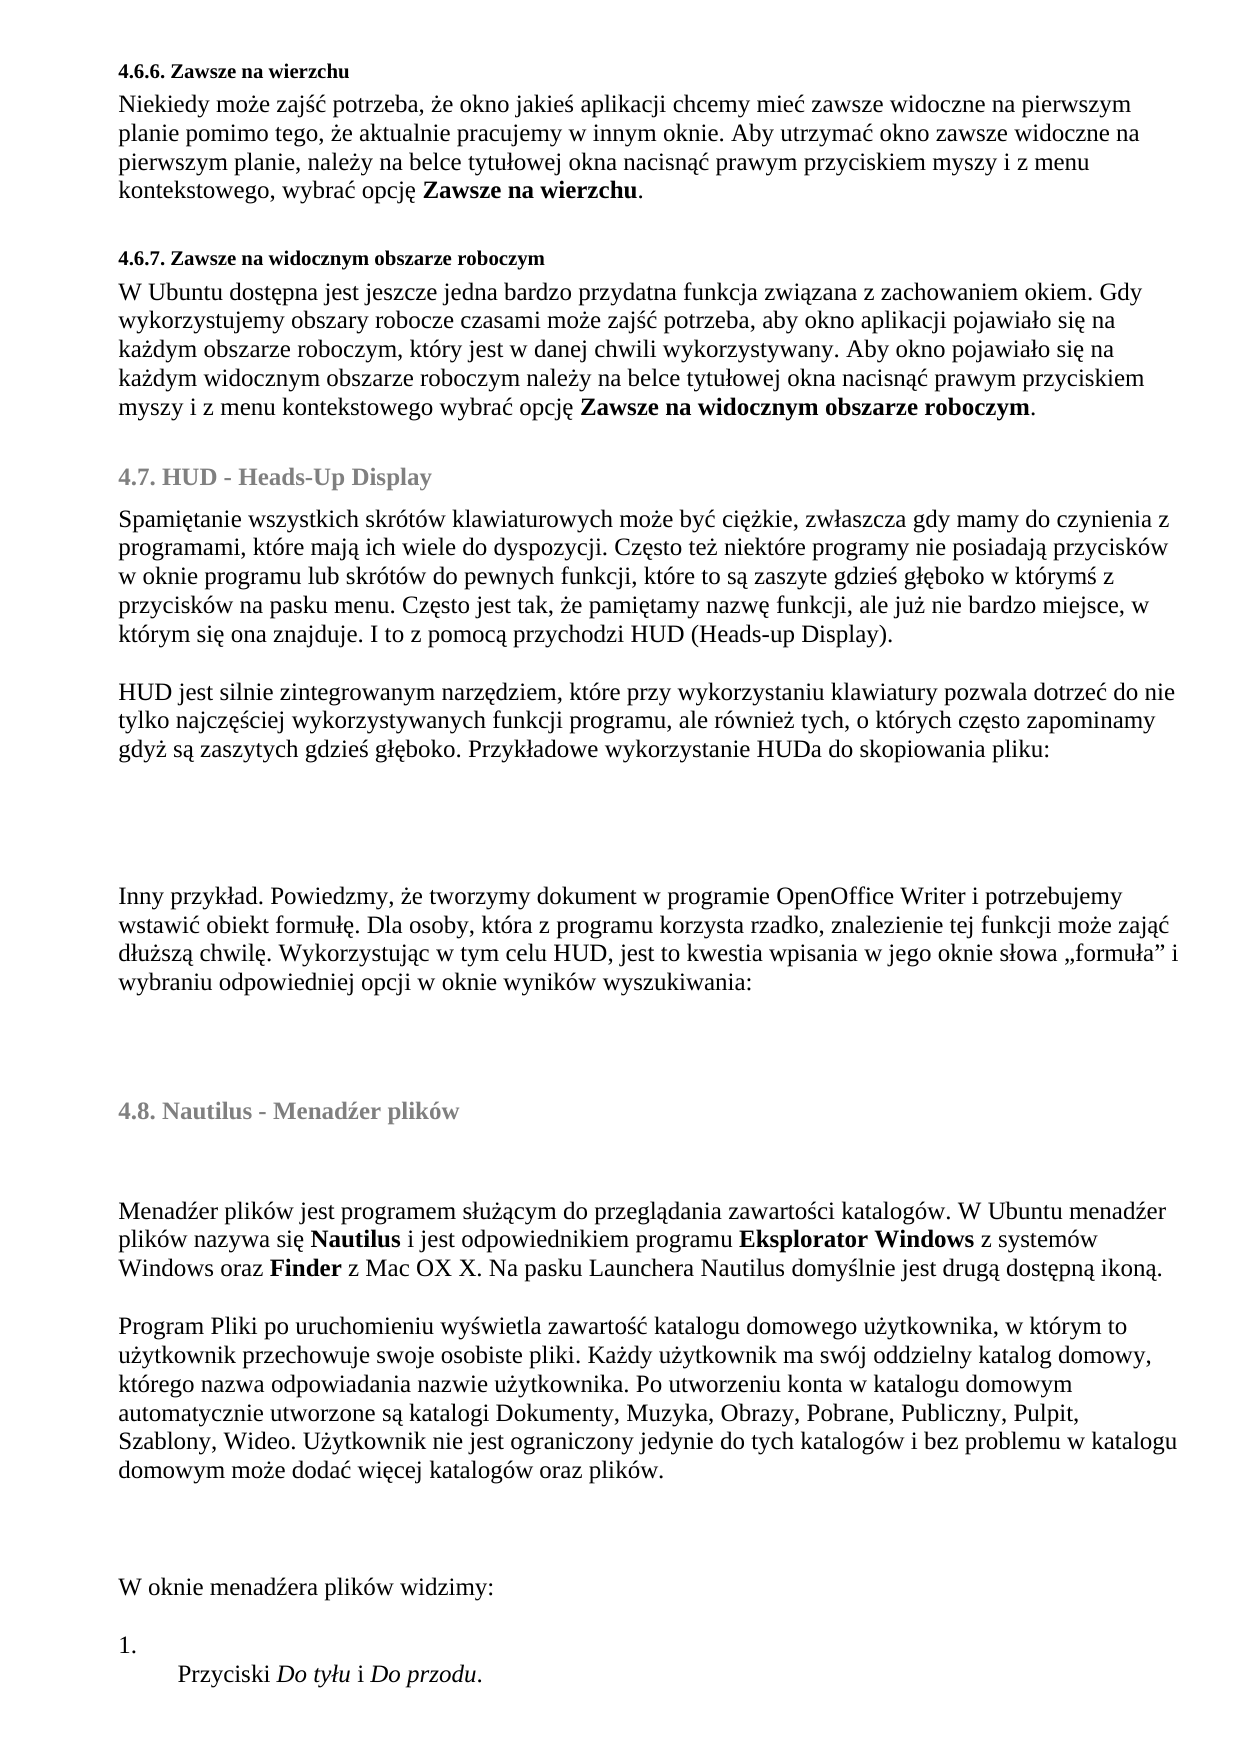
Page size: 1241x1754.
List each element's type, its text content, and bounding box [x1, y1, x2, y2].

text Spamiętanie wszystkich skrótów klawiaturowych może być ciężkie, zwłaszcza gdy mamy do czynienia z programami, które mają ich wiele do dyspozycji. Często też niektóre programy nie posiadają przycisków w oknie programu lub skrótów do pewnych funkcji, które to są zaszyte gdzieś głęboko w którymś z przycisków na pasku menu. Często jest tak, że pamiętamy nazwę funkcji, ale już nie bardzo miejsce, w którym się ona znajduje. I to z pomocą przychodzi HUD (Heads-up Display). [118, 504, 1181, 647]
subtitle 4.6.6. Zawsze na wierzchu [118, 59, 1181, 83]
text Niekiedy może zajść potrzeba, że okno jakieś aplikacji chcemy mieć zawsze widoczne na pierwszym planie pomimo tego, że aktualnie pracujemy w innym oknie. Aby utrzymać okno zawsze widoczne na pierwszym planie, należy na belce tytułowej okna nacisnąć prawym przyciskiem myszy i z menu kontekstowego, wybrać opcję Zawsze na wierzchu. [118, 89, 1181, 204]
text Menadźer plików jest programem służącym do przeglądania zawartości katalogów. W Ubuntu menadźer plików nazywa się Nautilus i jest odpowiednikiem programu Eksplorator Windows z systemów Windows oraz Finder z Mac OX X. Na pasku Launchera Nautilus domyślnie jest drugą dostępną ikoną. [118, 1196, 1181, 1282]
text Inny przykład. Powiedzmy, że tworzymy dokument w programie OpenOffice Writer i potrzebujemy wstawić obiekt formułę. Dla osoby, która z programu korzysta rzadko, znalezienie tej funkcji może zająć dłuższą chwilę. Wykorzystując w tym celu HUD, jest to kwestia wpisania w jego oknie słowa „formuła” i wybraniu odpowiedniej opcji w oknie wyników wyszukiwania: [118, 881, 1181, 996]
list 1. [118, 1630, 1181, 1659]
subtitle 4.8. Nautilus - Menadźer plików [118, 1096, 1181, 1125]
text HUD jest silnie zintegrowanym narzędziem, które przy wykorzystaniu klawiatury pozwala dotrzeć do nie tylko najczęściej wykorzystywanych funkcji programu, ale również tych, o których często zapominamy gdyż są zaszytych gdzieś głęboko. Przykładowe wykorzystanie HUDa do skopiowania pliku: [118, 677, 1181, 763]
text W Ubuntu dostępna jest jeszcze jedna bardzo przydatna funkcja związana z zachowaniem okiem. Gdy wykorzystujemy obszary robocze czasami może zajść potrzeba, aby okno aplikacji pojawiało się na każdym obszarze roboczym, który jest w danej chwili wykorzystywany. Aby okno pojawiało się na każdym widocznym obszarze roboczym należy na belce tytułowej okna nacisnąć prawym przyciskiem myszy i z menu kontekstowego wybrać opcję Zawsze na widocznym obszarze roboczym. [118, 277, 1181, 420]
list Przyciski Do tyłu i Do przodu. [177, 1659, 1181, 1687]
text Program Pliki po uruchomieniu wyświetla zawartość katalogu domowego użytkownika, w którym to użytkownik przechowuje swoje osobiste pliki. Każdy użytkownik ma swój oddzielny katalog domowy, którego nazwa odpowiadania nazwie użytkownika. Po utworzeniu konta w katalogu domowym automatycznie utworzone są katalogi Dokumenty, Muzyka, Obrazy, Pobrane, Publiczny, Pulpit, Szablony, Wideo. Użytkownik nie jest ograniczony jedynie do tych katalogów i bez problemu w katalogu domowym może dodać więcej katalogów oraz plików. [118, 1311, 1181, 1484]
subtitle 4.6.7. Zawsze na widocznym obszarze roboczym [118, 246, 1181, 270]
text W oknie menadźera plików widzimy: [118, 1572, 1181, 1600]
subtitle 4.7. HUD - Heads-Up Display [118, 462, 1181, 491]
